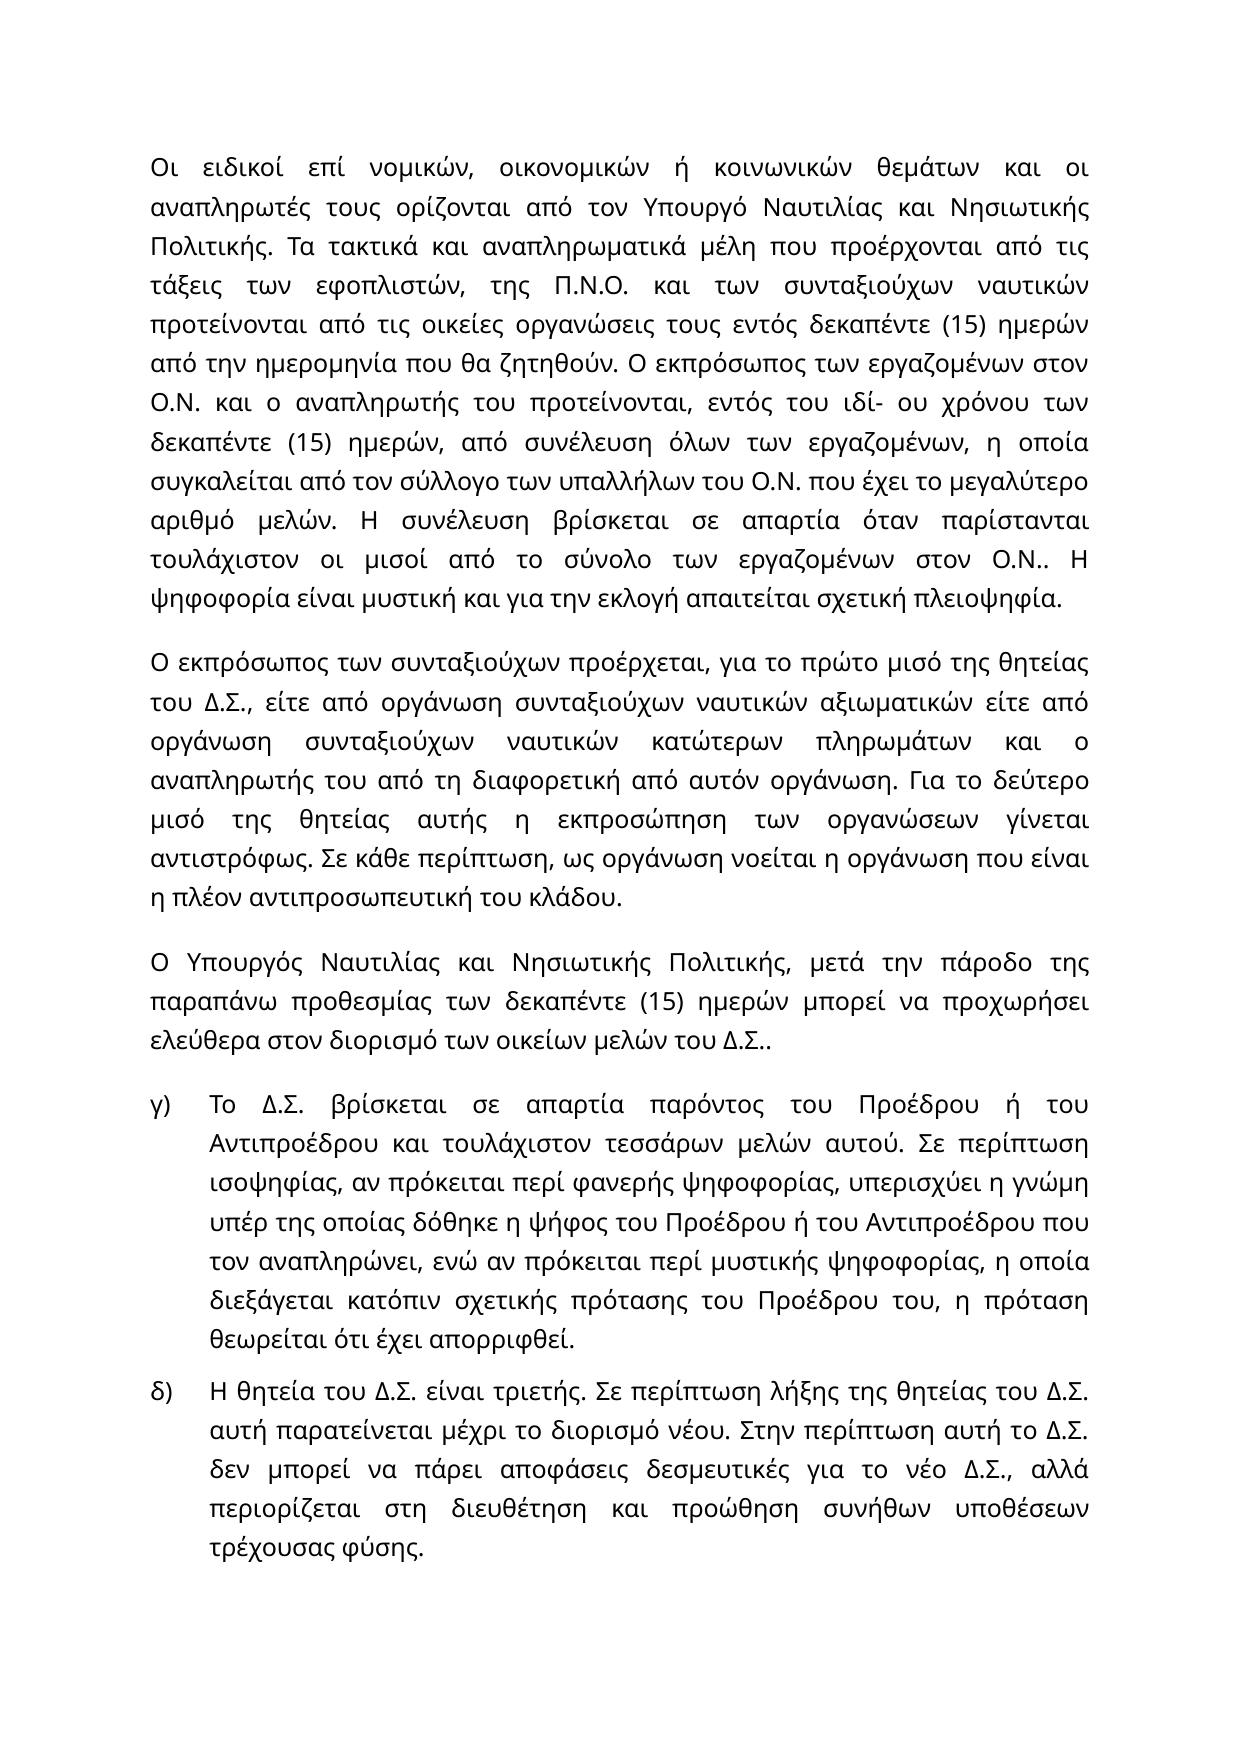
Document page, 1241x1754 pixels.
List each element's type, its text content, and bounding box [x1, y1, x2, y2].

text Ο εκπρόσωπος των συνταξιούχων προέρχεται, για το πρώτο μισό της θητείας του Δ.Σ., είτε από οργάνωση συνταξιούχων ναυτικών αξιωματικών είτε από οργάνωση συνταξιούχων ναυτικών κατώτερων πληρωμάτων και ο αναπληρωτής του από τη διαφορετική από αυτόν οργάνωση. Για το δεύτερο μισό της θητείας αυτής η εκπροσώπηση των οργανώσεων γίνεται αντιστρόφως. Σε κάθε περίπτωση, ως οργάνωση νοείται η οργάνωση που είναι η πλέον αντιπροσωπευτική του κλάδου. [150, 645, 1090, 914]
list γ) Το Δ.Σ. βρίσκεται σε απαρτία παρόντος του Προέδρου ή του Αντιπροέδρου και τουλάχιστον τεσσάρων μελών αυτού. Σε περίπτωση ισοψηφίας, αν πρόκειται περί φανερής ψηφοφορίας, υπερισχύει η γνώμη υπέρ της οποίας δόθηκε η ψήφος του Προέδρου ή του Αντιπροέδρου που τον αναπληρώνει, ενώ αν πρόκειται περί μυστικής ψηφοφορίας, η οποία διεξάγεται κατόπιν σχετικής πρότασης του Προέδρου του, η πρόταση θεωρείται ότι έχει απορριφθεί. [150, 1087, 1090, 1356]
text Οι ειδικοί επί νομικών, οικονομικών ή κοινωνικών θεμάτων και οι αναπληρωτές τους ορίζονται από τον Υπουργό Ναυτιλίας και Νησιωτικής Πολιτικής. Τα τακτικά και αναπληρωματικά μέλη που προέρχονται από τις τάξεις των εφοπλιστών, της Π.Ν.Ο. και των συνταξιούχων ναυτικών προτείνονται από τις οικείες οργανώσεις τους εντός δεκαπέντε (15) ημερών από την ημερομηνία που θα ζητηθούν. Ο εκπρόσωπος των εργαζομένων στον Ο.Ν. και ο αναπληρωτής του προτείνονται, εντός του ιδί- ου χρόνου των δεκαπέντε (15) ημερών, από συνέλευση όλων των εργαζομένων, η οποία συγκαλείται από τον σύλλογο των υπαλλήλων του Ο.Ν. που έχει το μεγαλύτερο αριθμό μελών. Η συνέλευση βρίσκεται σε απαρτία όταν παρίστανται τουλάχιστον οι μισοί από το σύνολο των εργαζομένων στον Ο.Ν.. Η ψηφοφορία είναι μυστική και για την εκλογή απαιτείται σχετική πλειοψηφία. [150, 150, 1090, 615]
text Ο Υπουργός Ναυτιλίας και Νησιωτικής Πολιτικής, μετά την πάροδο της παραπάνω προθεσμίας των δεκαπέντε (15) ημερών μπορεί να προχωρήσει ελεύθερα στον διορισμό των οικείων μελών του Δ.Σ.. [150, 944, 1090, 1057]
list δ) Η θητεία του Δ.Σ. είναι τριετής. Σε περίπτωση λήξης της θητείας του Δ.Σ. αυτή παρατείνεται μέχρι το διορισμό νέου. Στην περίπτωση αυτή το Δ.Σ. δεν μπορεί να πάρει αποφάσεις δεσμευτικές για το νέο Δ.Σ., αλλά περιορίζεται στη διευθέτηση και προώθηση συνήθων υποθέσεων τρέχουσας φύσης. [150, 1373, 1090, 1564]
